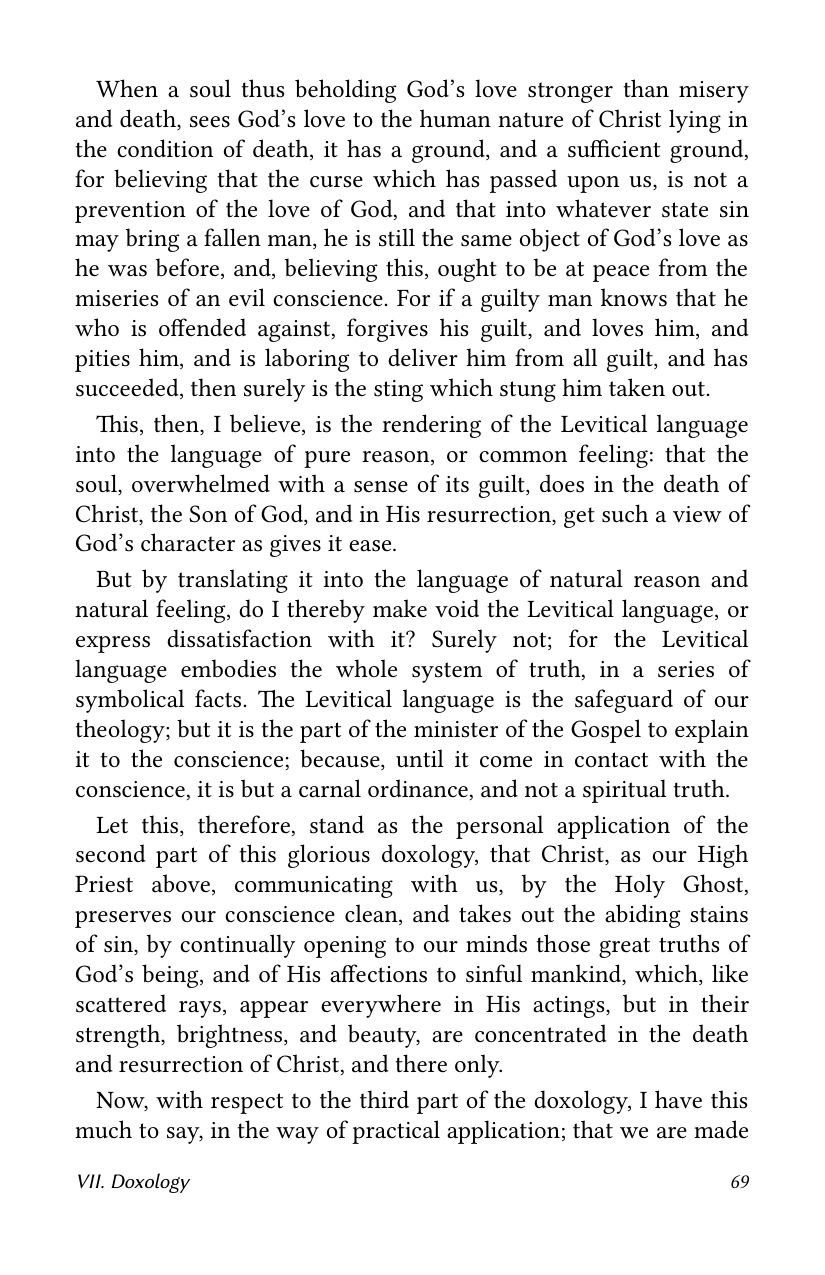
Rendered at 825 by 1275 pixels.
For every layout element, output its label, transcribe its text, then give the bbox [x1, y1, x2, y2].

text But by translating it into the language of natural reason and natural feeling, do I thereby make void the Levitical language, or express dissatisfaction with it? Surely not; for the Levitical language embodies the whole system of truth, in a series of symbolical facts. The Levitical language is the safeguard of our theology; but it is the part of the minister of the Gospel to explain it to the conscience; because, until it come in contact with the conscience, it is but a carnal ordinance, and not a spiritual truth. [75, 565, 750, 803]
text When a soul thus beholding God’s love stronger than misery and death, sees God’s love to the human nature of Christ lying in the condition of death, it has a ground, and a sufficient ground, for believing that the curse which has passed upon us, is not a prevention of the love of God, and that into whatever state sin may bring a fallen man, he is still the same object of God’s love as he was before, and, believing this, ought to be at peace from the miseries of an evil conscience. For if a guilty man knows that he who is offended against, forgives his guilt, and loves him, and pities him, and is laboring to deliver him from all guilt, and has succeeded, then surely is the sting which stung him taken out. [75, 75, 750, 402]
text Now, with respect to the third part of the doxology, I have this much to say, in the way of practical application; that we are made [75, 1086, 750, 1144]
text Let this, therefore, stand as the personal application of the second part of this glorious doxology, that Christ, as our High Priest above, communicating with us, by the Holy Ghost, preserves our conscience clean, and takes out the abiding stains of sin, by continually opening to our minds those great truths of God’s being, and of His affections to sinful mankind, which, like scattered rays, appear everywhere in His actings, but in their strength, brightness, and beauty, are concentrated in the death and resurrection of Christ, and there only. [75, 811, 750, 1078]
text This, then, I believe, is the rendering of the Levitical language into the language of pure reason, or common feeling: that the soul, overwhelmed with a sense of its guilt, does in the death of Christ, the Son of God, and in His resurrection, get such a view of God’s character as gives it ease. [75, 410, 750, 558]
